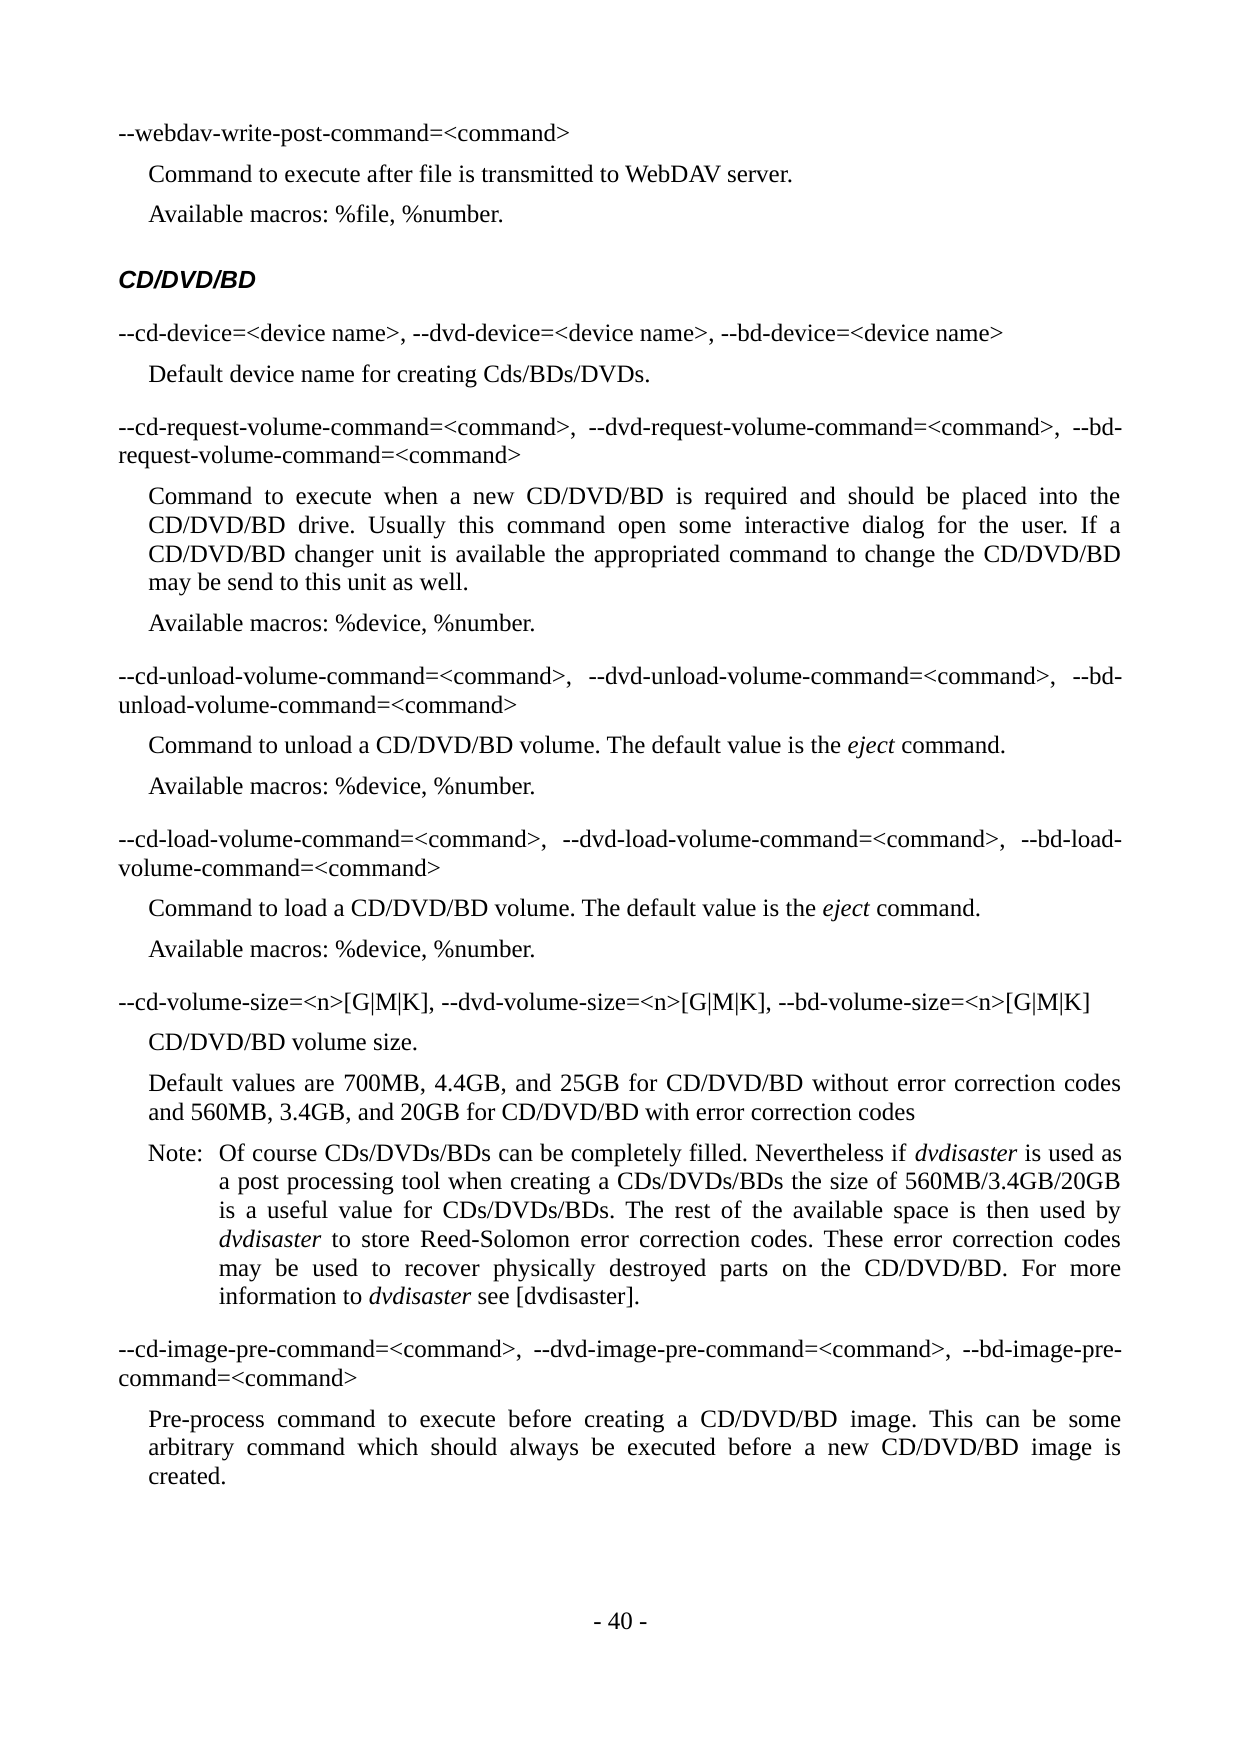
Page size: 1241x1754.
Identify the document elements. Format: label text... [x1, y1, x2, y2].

text Command to execute after file is transmitted to WebDAV server. [148, 159, 1122, 188]
text Available macros: %device, %number. [148, 934, 1122, 963]
text Default device name for creating Cds/BDs/DVDs. [148, 359, 1122, 388]
text CD/DVD/BD volume size. [148, 1027, 1122, 1056]
text Command to unload a CD/DVD/BD volume. The default value is the eject command. [148, 730, 1122, 759]
text Command to execute when a new CD/DVD/BD is required and should be placed into the CD/DVD/BD drive. Usually this command open some interactive dialog for the user. If a CD/DVD/BD changer unit is available the appropriated command to change the CD/DVD/BD may be send to this unit as well. [148, 481, 1122, 596]
title --cd-device=<device name>, --dvd-device=<device name>, --bd-device=<device name> [118, 318, 1122, 347]
title --cd-load-volume-command=<command>, --dvd-load-volume-command=<command>, --bd-load-volume-command=<command> [118, 824, 1122, 881]
title --cd-volume-size=<n>[G|M|K], --dvd-volume-size=<n>[G|M|K], --bd-volume-size=<n>[G|M|K] [118, 987, 1122, 1016]
text Available macros: %file, %number. [148, 199, 1122, 228]
title --cd-request-volume-command=<command>, --dvd-request-volume-command=<command>, --bd-request-volume-command=<command> [118, 412, 1122, 469]
title --webdav-write-post-command=<command> [118, 118, 1122, 147]
text Command to load a CD/DVD/BD volume. The default value is the eject command. [148, 893, 1122, 922]
text Note: Of course CDs/DVDs/BDs can be completely filled. Nevertheless if dvdisaster is used as a post processing tool when creating a CDs/DVDs/BDs the size of 560MB/3.4GB/20GB is a useful value for CDs/DVDs/BDs. The rest of the available space is then used by dvdisaster to store Reed-Solomon error correction codes. These error correction codes may be used to recover physically destroyed parts on the CD/DVD/BD. For more information to dvdisaster see [dvdisaster]. [148, 1138, 1122, 1310]
text Available macros: %device, %number. [148, 771, 1122, 800]
title --cd-unload-volume-command=<command>, --dvd-unload-volume-command=<command>, --bd-unload-volume-command=<command> [118, 661, 1122, 718]
text Pre-process command to execute before creating a CD/DVD/BD image. This can be some arbitrary command which should always be executed before a new CD/DVD/BD image is created. [148, 1404, 1122, 1490]
text Default values are 700MB, 4.4GB, and 25GB for CD/DVD/BD without error correction codes and 560MB, 3.4GB, and 20GB for CD/DVD/BD with error correction codes [148, 1068, 1122, 1126]
title --cd-image-pre-command=<command>, --dvd-image-pre-command=<command>, --bd-image-pre-command=<command> [118, 1334, 1122, 1392]
subtitle CD/DVD/BD [118, 265, 1122, 294]
text Available macros: %device, %number. [148, 608, 1122, 637]
